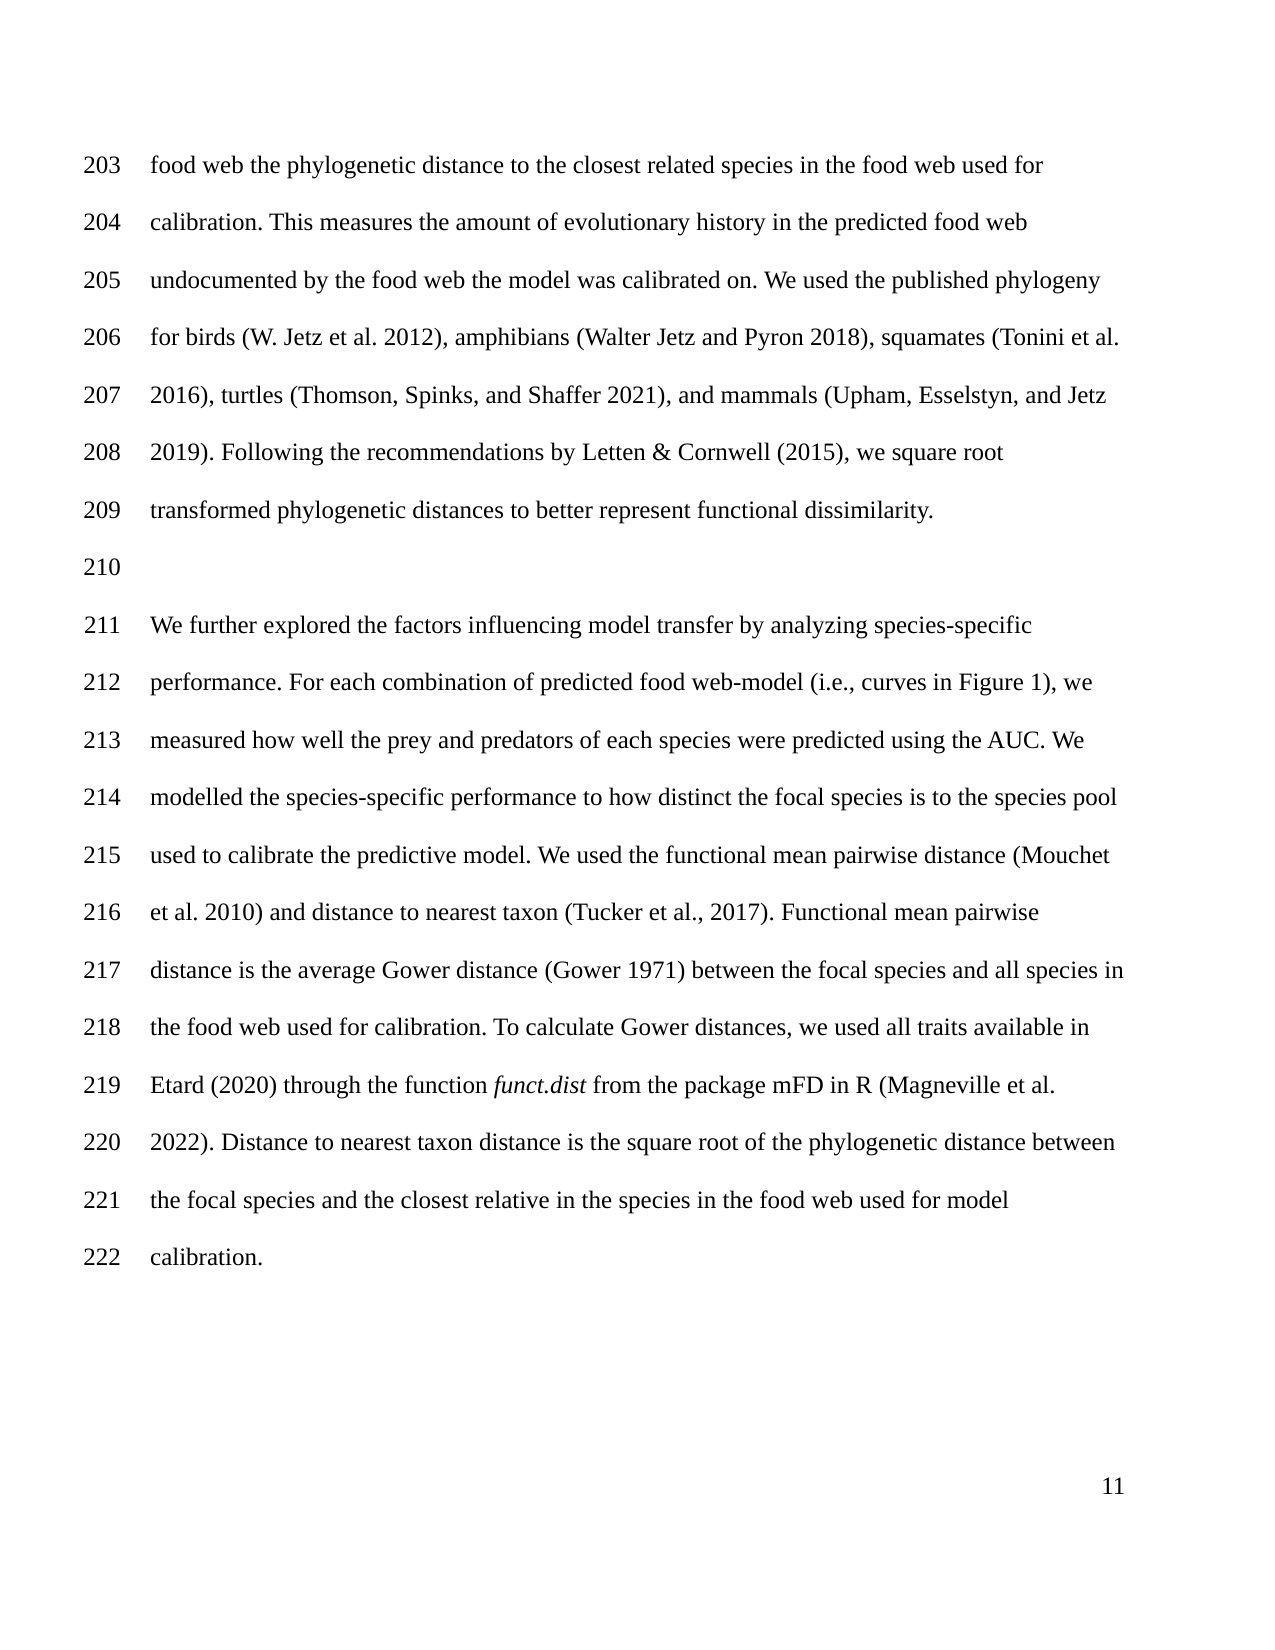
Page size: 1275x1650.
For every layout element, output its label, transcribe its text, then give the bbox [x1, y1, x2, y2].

text food web the phylogenetic distance to the closest related species in the food web used for calibration. This measures the amount of evolutionary history in the predicted food web undocumented by the food web the model was calibrated on. We used the published phylogeny for birds (W. Jetz et al. 2012), amphibians (Walter Jetz and Pyron 2018), squamates (Tonini et al. 2016), turtles (Thomson, Spinks, and Shaffer 2021), and mammals (Upham, Esselstyn, and Jetz 2019). Following the recommendations by Letten & Cornwell (2015), we square root transformed phylogenetic distances to better represent functional dissimilarity. [150, 150, 1125, 524]
text We further explored the factors influencing model transfer by analyzing species-specific performance. For each combination of predicted food web-model (i.e., curves in Figure 1), we measured how well the prey and predators of each species were predicted using the AUC. We modelled the species-specific performance to how distinct the focal species is to the species pool used to calibrate the predictive model. We used the functional mean pairwise distance (Mouchet et al. 2010) and distance to nearest taxon (Tucker et al., 2017). Functional mean pairwise distance is the average Gower distance (Gower 1971) between the focal species and all species in the food web used for calibration. To calculate Gower distances, we used all traits available in Etard (2020) through the function funct.dist from the package mFD in R (Magneville et al. 2022). Distance to nearest taxon distance is the square root of the phylogenetic distance between the focal species and the closest relative in the species in the food web used for model calibration. [150, 610, 1125, 1271]
